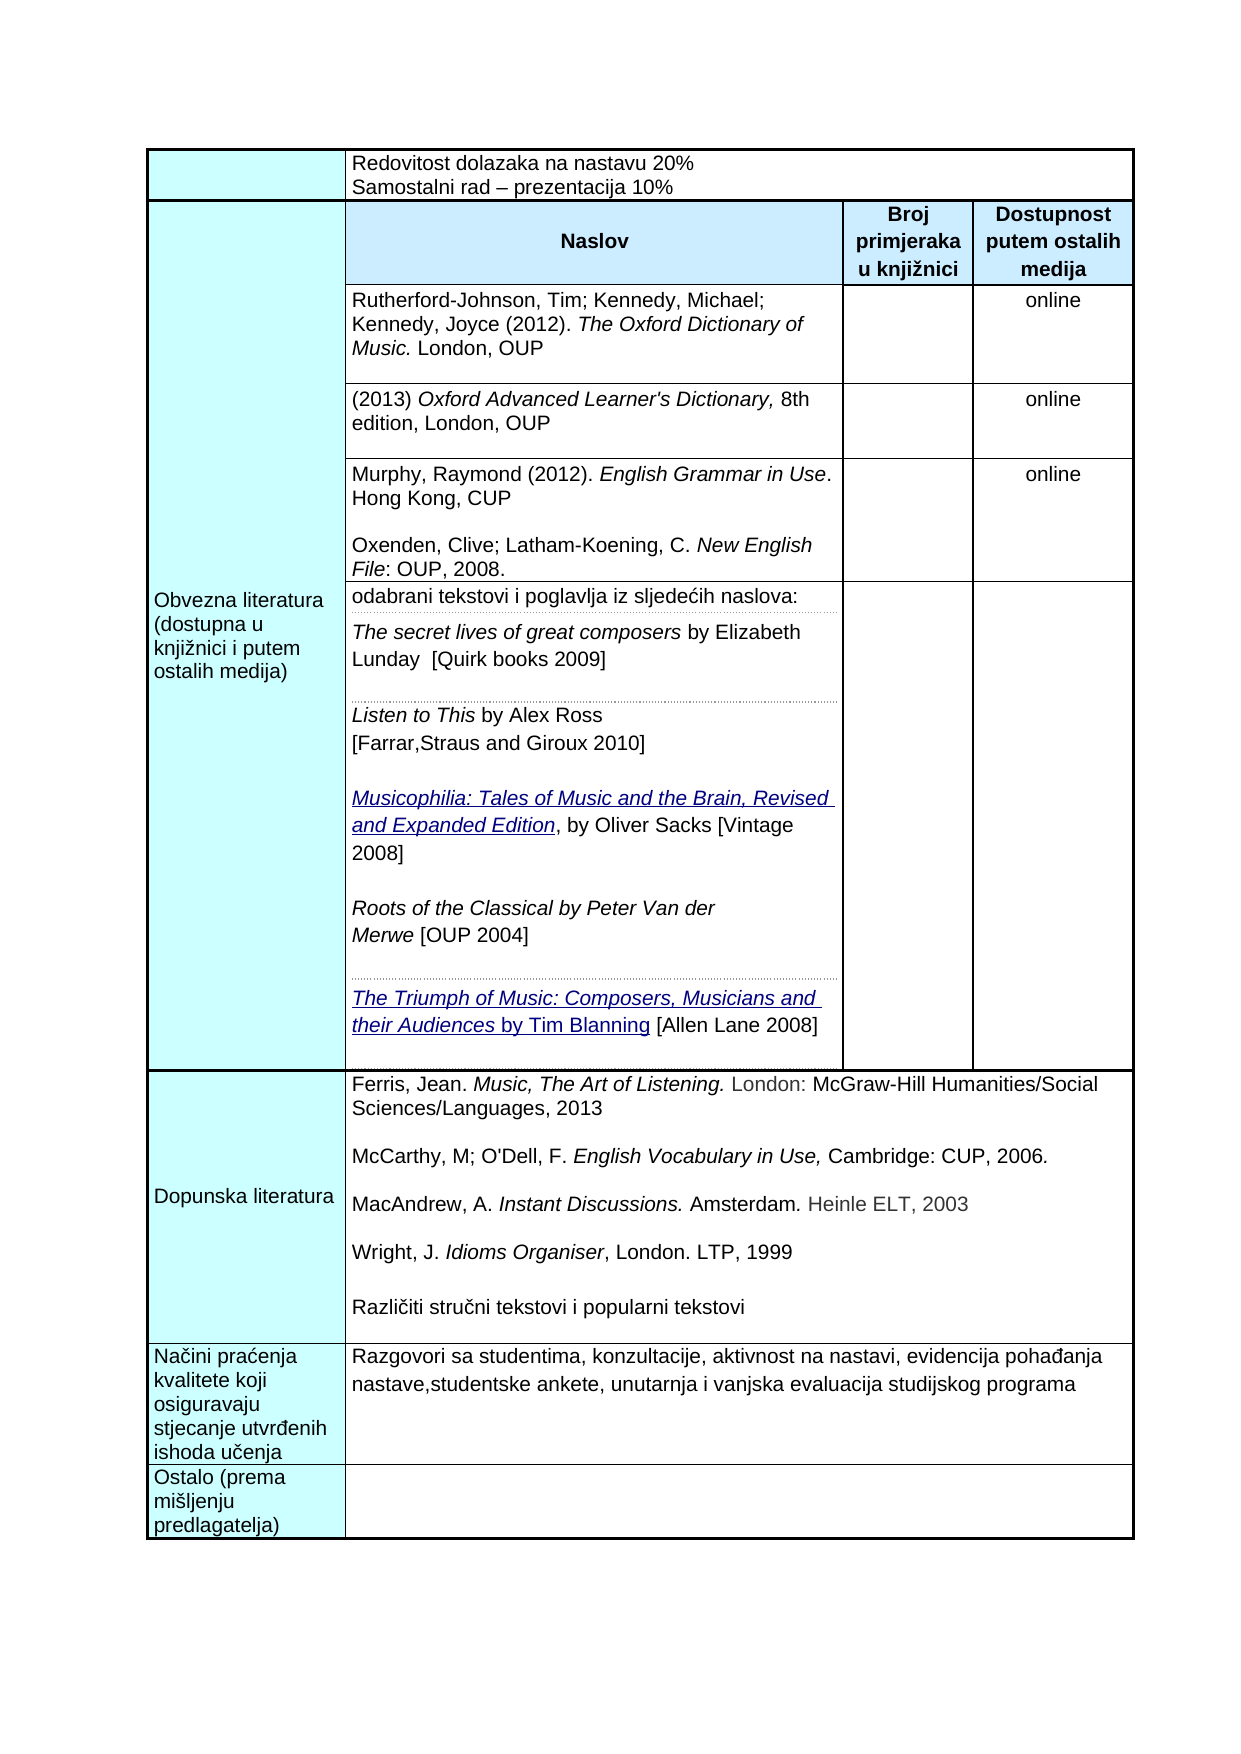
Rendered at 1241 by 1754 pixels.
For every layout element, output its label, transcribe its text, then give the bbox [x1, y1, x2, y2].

table_cell Murphy, Raymond (2012). English Grammar in Use. Hong Kong, CUP Oxenden, Clive; Latham-Koening, C. New English File: OUP, 2008. [346, 459, 842, 581]
table_cell [844, 286, 972, 383]
table_cell [149, 151, 345, 199]
table_cell Naslov [346, 202, 842, 284]
table_cell Obvezna literatura (dostupna u knjižnici i putem ostalih medija) [149, 202, 345, 1069]
table_cell Ferris, Jean. Music, The Art of Listening. London: McGraw-Hill Humanities/Social Sciences/Languages, 2013 McCarthy, M; O'Dell, F. English Vocabulary in Use, Cambridge: CUP, 2006. MacAndrew, A. Instant Discussions. Amsterdam. Heinle ELT, 2003 Wright, J. Idioms Organiser, London. LTP, 1999 Različiti stručni tekstovi i popularni tekstovi [346, 1072, 1132, 1343]
table_cell (2013) Oxford Advanced Learner's Dictionary, 8th edition, London, OUP [346, 384, 842, 458]
table_cell [844, 384, 972, 458]
table_cell Razgovori sa studentima, konzultacije, aktivnost na nastavi, evidencija pohađanja nastave,studentske ankete, unutarnja i vanjska evaluacija studijskog programa [346, 1344, 1132, 1464]
table_cell odabrani tekstovi i poglavlja iz sljedećih naslova: The secret lives of great composers by Elizabeth Lunday [Quirk books 2009] Listen to This by Alex Ross [Farrar,Straus and Giroux 2010] Musicophilia: Tales of Music and the Brain, Revised and Expanded Edition, by Oliver Sacks [Vintage 2008] Roots of the Classical by Peter Van der Merwe [OUP 2004] The Triumph of Music: Composers, Musicians and their Audiences by Tim Blanning [Allen Lane 2008] [346, 582, 842, 1069]
table_cell Redovitost dolazaka na nastavu 20% Samostalni rad – prezentacija 10% [346, 151, 1132, 199]
table_cell [844, 459, 972, 581]
table_cell Ostalo (prema mišljenju predlagatelja) [149, 1465, 345, 1537]
table_cell [346, 1465, 1132, 1537]
table_cell Dostupnost putem ostalih medija [974, 202, 1132, 284]
table_cell online [974, 459, 1132, 581]
table_cell Rutherford-Johnson, Tim; Kennedy, Michael; Kennedy, Joyce (2012). The Oxford Dictionary of Music. London, OUP [346, 285, 842, 383]
table_cell [974, 582, 1132, 1069]
table_cell Broj primjeraka u knjižnici [844, 202, 972, 284]
table_cell Dopunska literatura [149, 1072, 345, 1343]
table_cell online [974, 384, 1132, 458]
table_cell Načini praćenja kvalitete koji osiguravaju stjecanje utvrđenih ishoda učenja [149, 1344, 345, 1464]
table_cell [844, 582, 972, 1069]
table_cell online [974, 286, 1132, 383]
